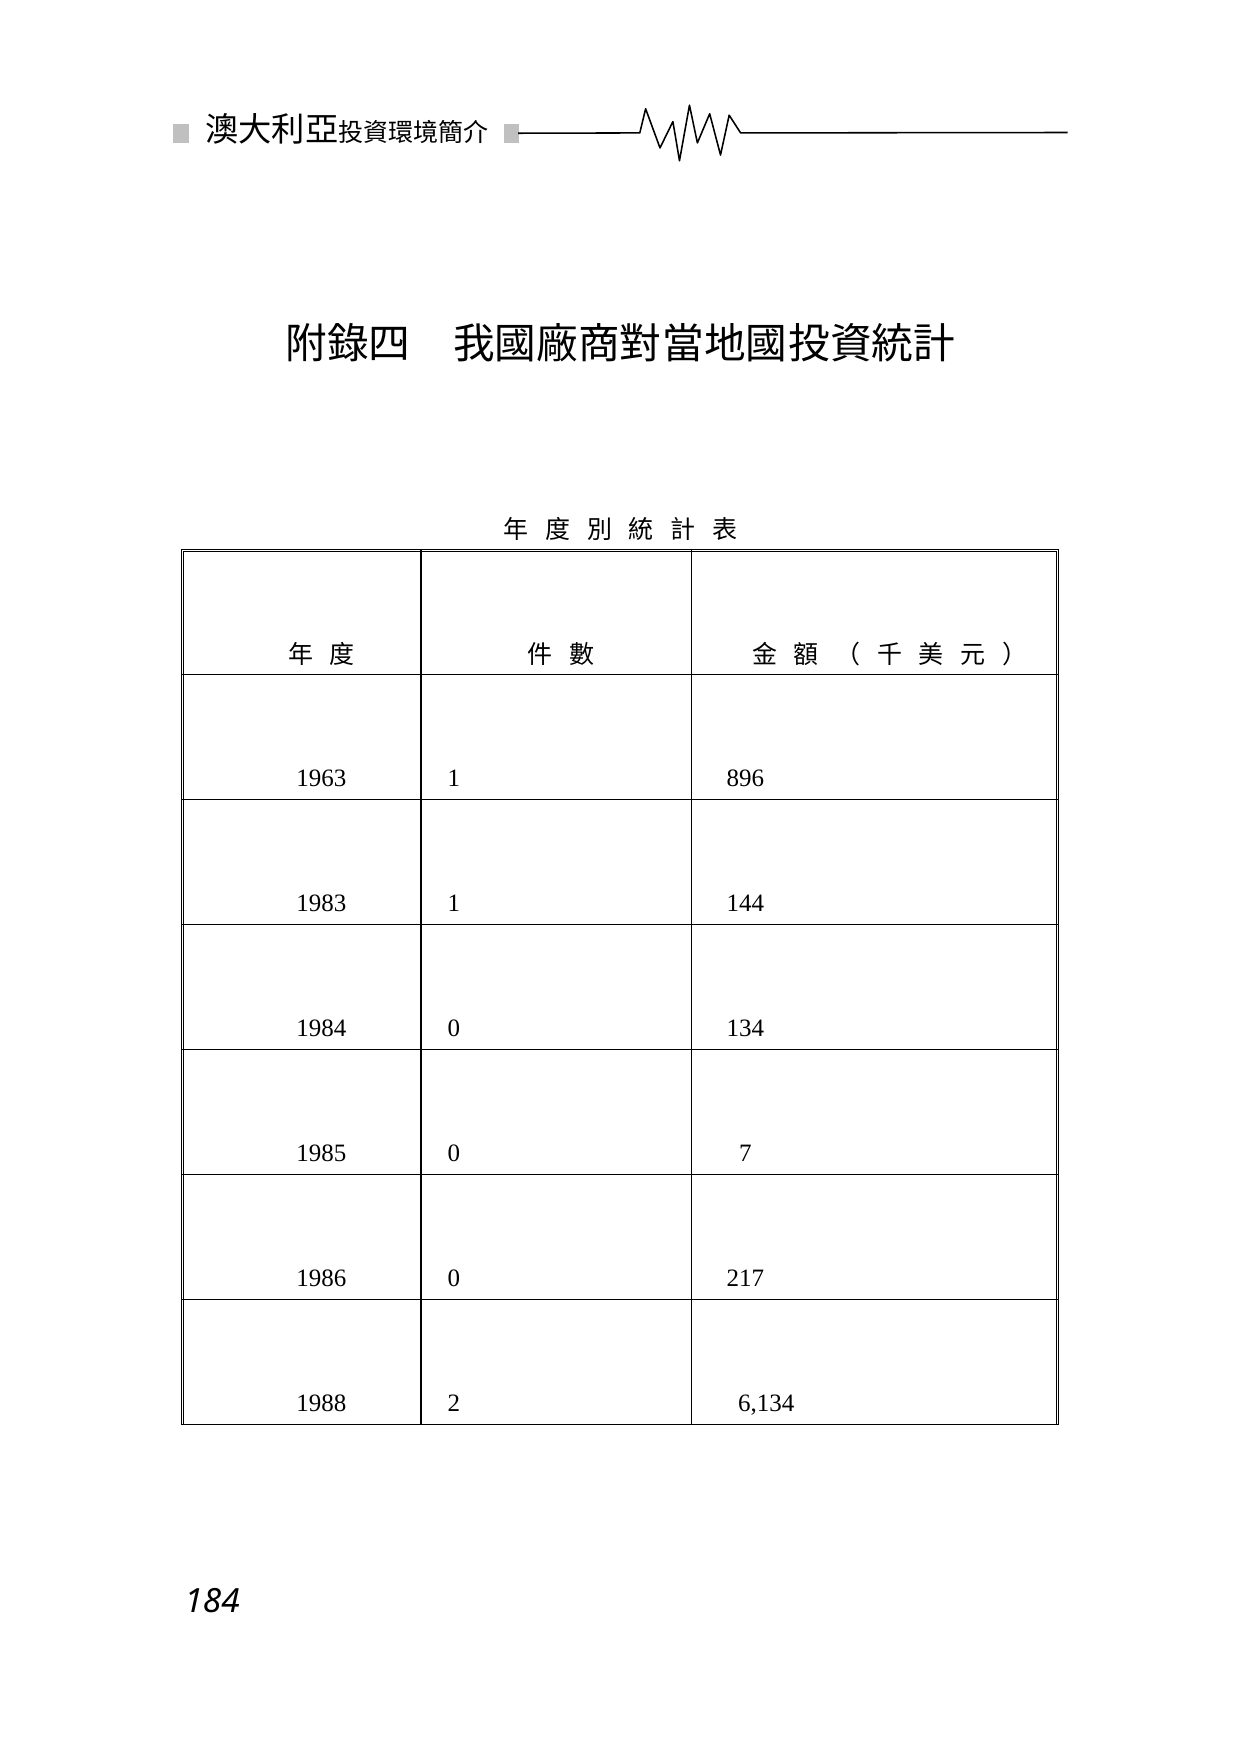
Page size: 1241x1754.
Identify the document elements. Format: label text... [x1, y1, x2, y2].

table_cell 2 [422, 1300, 691, 1424]
table_cell 1 [422, 800, 691, 924]
table_cell 1984 [184, 925, 420, 1049]
table_cell 896 [692, 675, 1056, 799]
table_cell 1988 [184, 1300, 420, 1424]
table_cell 0 [422, 1050, 691, 1174]
table_cell 217 [692, 1175, 1056, 1299]
table_cell 7 [692, 1050, 1056, 1174]
text 年度別統計表 [183, 486, 1058, 549]
table_header 件數 [422, 552, 691, 674]
table_cell 6,134 [692, 1300, 1056, 1424]
table_cell 1 [422, 675, 691, 799]
table_cell 134 [692, 925, 1056, 1049]
table_cell 0 [422, 1175, 691, 1299]
table_header 金額（千美元） [692, 552, 1056, 674]
table_cell 144 [692, 800, 1056, 924]
table_header 年度 [184, 552, 420, 674]
table_cell 0 [422, 925, 691, 1049]
table_cell 1986 [184, 1175, 420, 1299]
table_cell 1983 [184, 800, 420, 924]
table_cell 1985 [184, 1050, 420, 1174]
text 附錄四 我國廠商對當地國投資統計 [183, 299, 1058, 361]
table_cell 1963 [184, 675, 420, 799]
